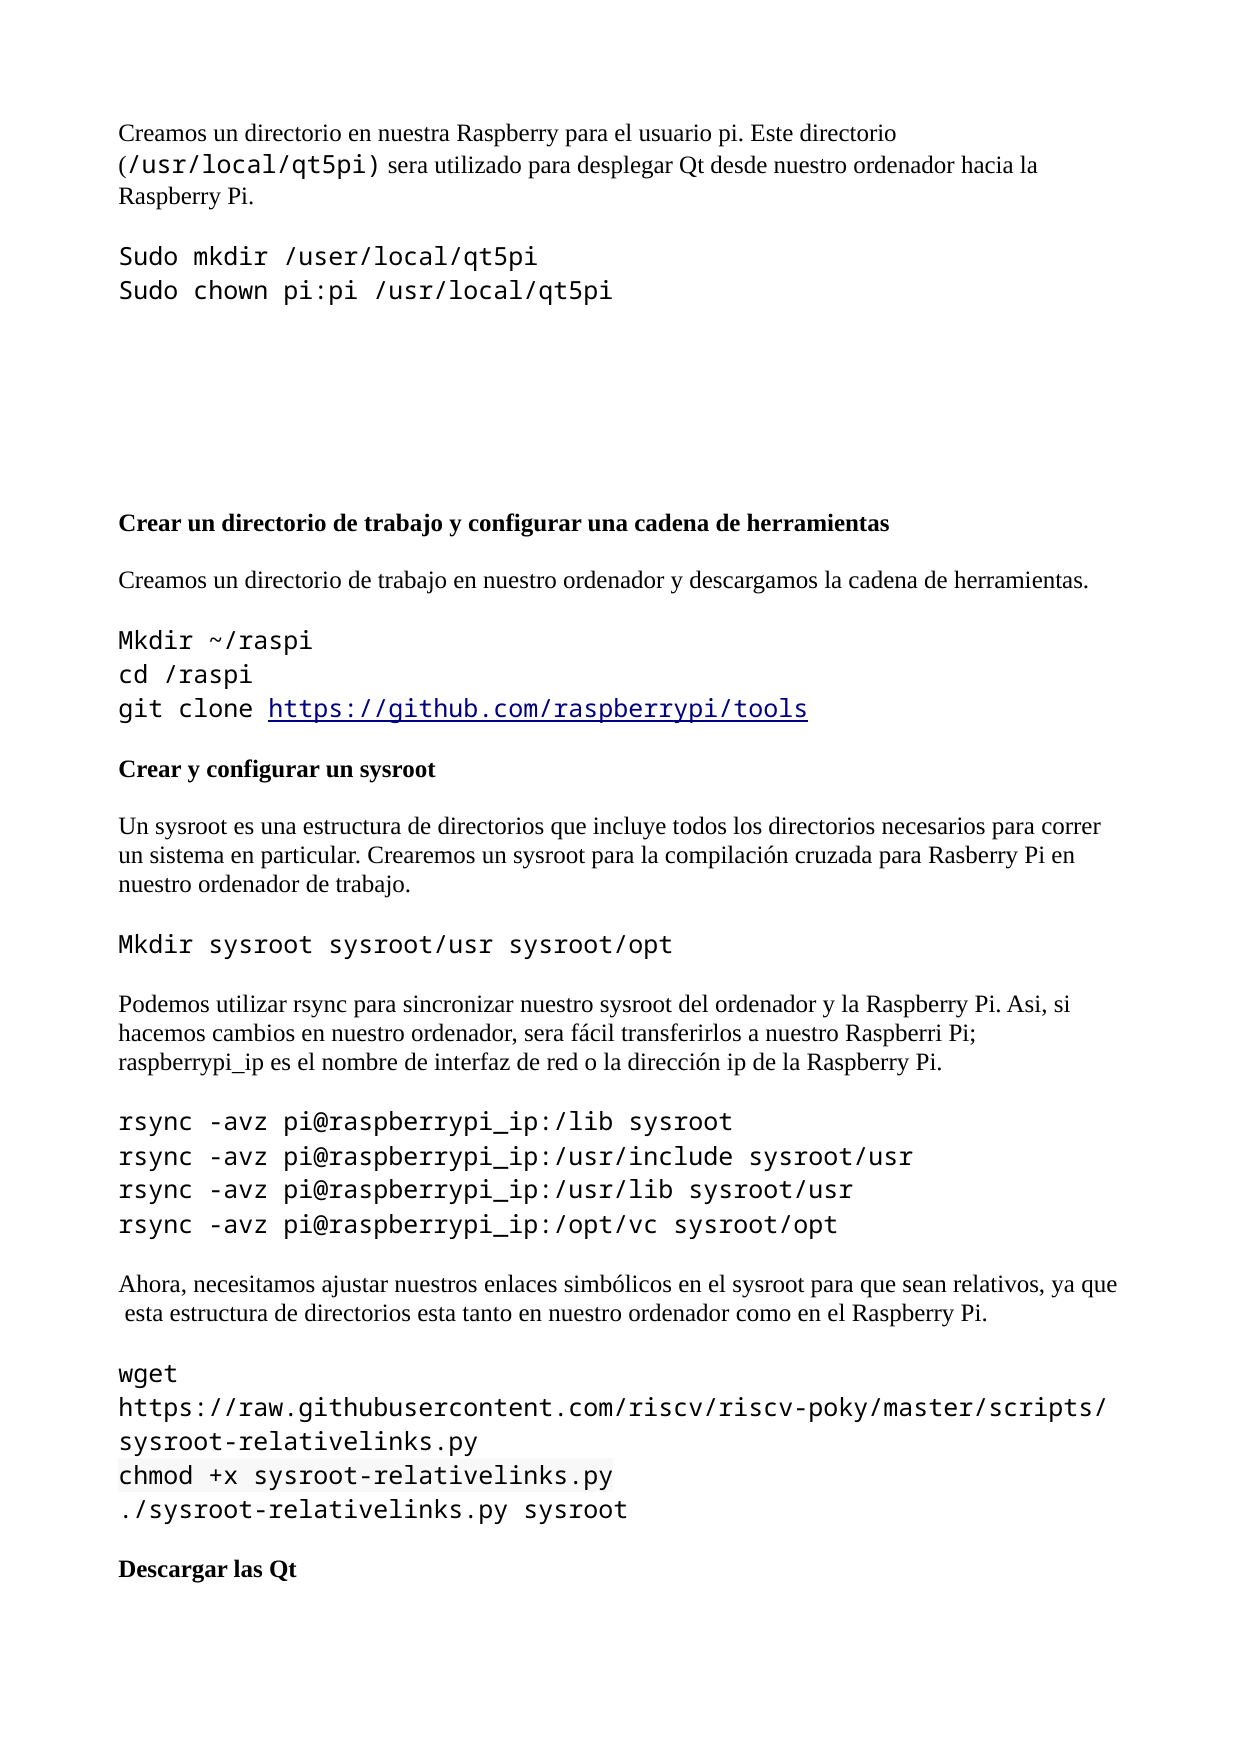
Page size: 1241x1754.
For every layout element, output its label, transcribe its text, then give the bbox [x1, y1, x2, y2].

text Un sysroot es una estructura de directorios que incluye todos los directorios necesarios para correr un sistema en particular. Crearemos un sysroot para la compilación cruzada para Rasberry Pi en nuestro ordenador de trabajo. [118, 811, 1122, 897]
text rsync -avz pi@raspberrypi_ip:/opt/vc sysroot/opt [118, 1206, 1122, 1240]
text chmod +x sysroot-relativelinks.py [118, 1457, 1122, 1492]
text rsync -avz pi@raspberrypi_ip:/usr/include sysroot/usr [118, 1138, 1122, 1172]
text rsync -avz pi@raspberrypi_ip:/usr/lib sysroot/usr [118, 1172, 1122, 1206]
text Mkdir sysroot sysroot/usr sysroot/opt [118, 926, 1122, 960]
text ./sysroot-relativelinks.py sysroot [118, 1492, 1122, 1526]
text Podemos utilizar rsync para sincronizar nuestro sysroot del ordenador y la Raspberry Pi. Asi, si hacemos cambios en nuestro ordenador, sera fácil transferirlos a nuestro Raspberri Pi; raspberrypi_ip es el nombre de interfaz de red o la dirección ip de la Raspberry Pi. [118, 989, 1122, 1075]
text Sudo mkdir /user/local/qt5pi [118, 238, 1122, 272]
text rsync -avz pi@raspberrypi_ip:/lib sysroot [118, 1104, 1122, 1138]
text Creamos un directorio de trabajo en nuestro ordenador y descargamos la cadena de herramientas. [118, 565, 1122, 594]
text git clone https://github.com/raspberrypi/tools [118, 691, 1122, 725]
text Descargar las Qt [118, 1554, 1122, 1583]
text Ahora, necesitamos ajustar nuestros enlaces simbólicos en el sysroot para que sean relativos, ya que [118, 1269, 1122, 1298]
text Sudo chown pi:pi /usr/local/qt5pi [118, 272, 1122, 307]
text Crear y configurar un sysroot [118, 754, 1122, 782]
text wget https://raw.githubusercontent.com/riscv/riscv-poky/master/scripts/sysroot-relativelinks.py [118, 1355, 1122, 1457]
text Creamos un directorio en nuestra Raspberry para el usuario pi. Este directorio (/usr/local/qt5pi) sera utilizado para desplegar Qt desde nuestro ordenador hacia la Raspberry Pi. [118, 118, 1122, 210]
text cd /raspi [118, 657, 1122, 691]
text esta estructura de directorios esta tanto en nuestro ordenador como en el Raspberry Pi. [118, 1298, 1122, 1327]
text Mkdir ~/raspi [118, 623, 1122, 657]
text Crear un directorio de trabajo y configurar una cadena de herramientas [118, 508, 1122, 537]
